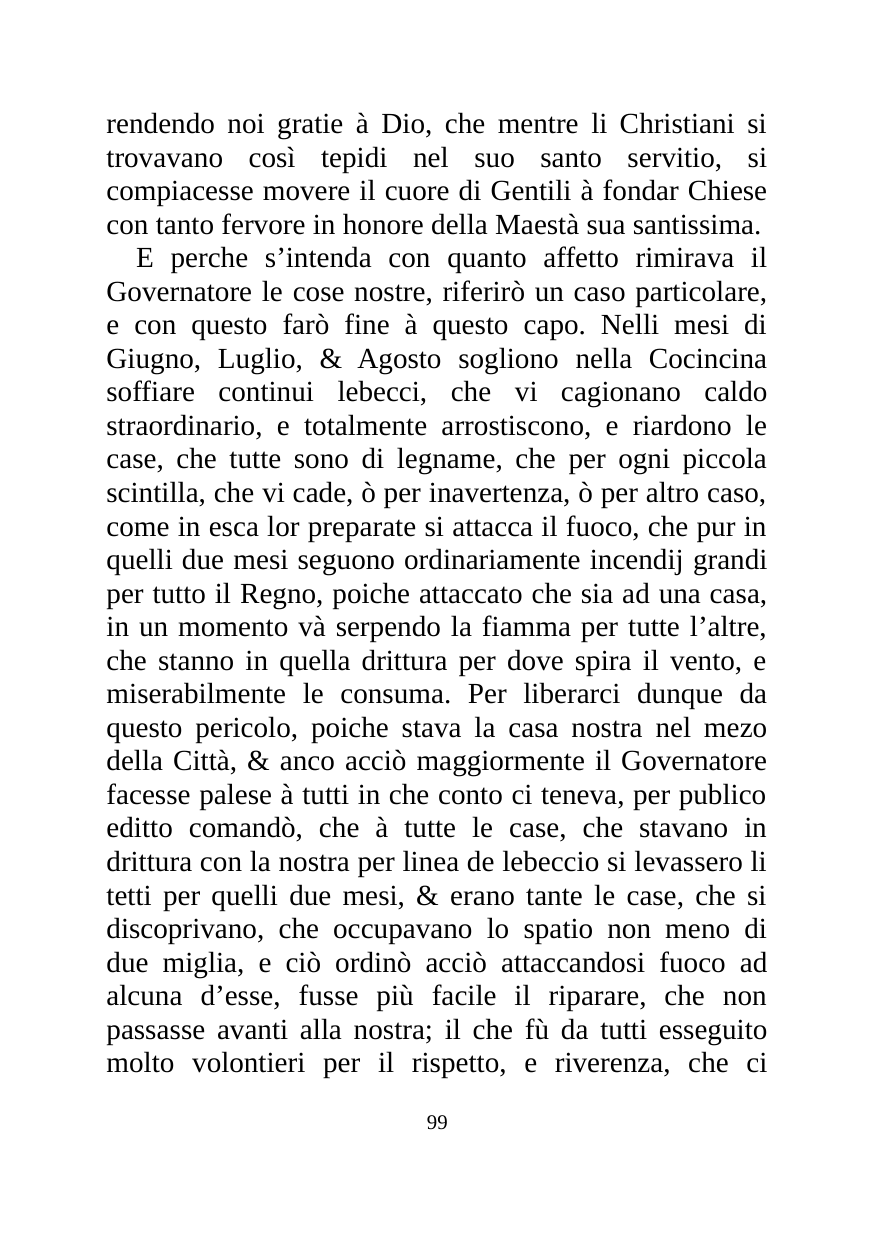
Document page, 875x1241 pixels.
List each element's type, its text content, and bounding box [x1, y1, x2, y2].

text E perche s’intenda con quanto affetto rimirava il Governatore le cose nostre, riferirò un caso particolare, e con questo farò fine à questo capo. Nelli mesi di Giugno, Luglio, & Agosto sogliono nella Cocincina soffiare continui lebecci, che vi cagionano caldo straordinario, e totalmente arrostiscono, e riardono le case, che tutte sono di legname, che per ogni piccola scintilla, che vi cade, ò per inavertenza, ò per altro caso, come in esca lor preparate si attacca il fuoco, che pur in quelli due mesi seguono ordinariamente incendij grandi per tutto il Regno, poiche attaccato che sia ad una casa, in un momento và serpendo la fiamma per tutte l’altre, che stanno in quella drittura per dove spira il vento, e miserabilmente le consuma. Per liberarci dunque da questo pericolo, poiche stava la casa nostra nel mezo della Città, & anco acciò maggiormente il Governatore facesse palese à tutti in che conto ci teneva, per publico editto comandò, che à tutte le case, che stavano in drittura con la nostra per linea de lebeccio si levassero li tetti per quelli due mesi, & erano tante le case, che si discoprivano, che occupavano lo spatio non meno di due miglia, e ciò ordinò acciò attaccandosi fuoco ad alcuna d’esse, fusse più facile il riparare, che non passasse avanti alla nostra; il che fù da tutti esseguito molto volontieri per il rispetto, e riverenza, che ci [106, 240, 768, 1079]
text rendendo noi gratie à Dio, che mentre li Christiani si trovavano così tepidi nel suo santo servitio, si compiacesse movere il cuore di Gentili à fondar Chiese con tanto fervore in honore della Maestà sua santissima. [106, 106, 768, 240]
